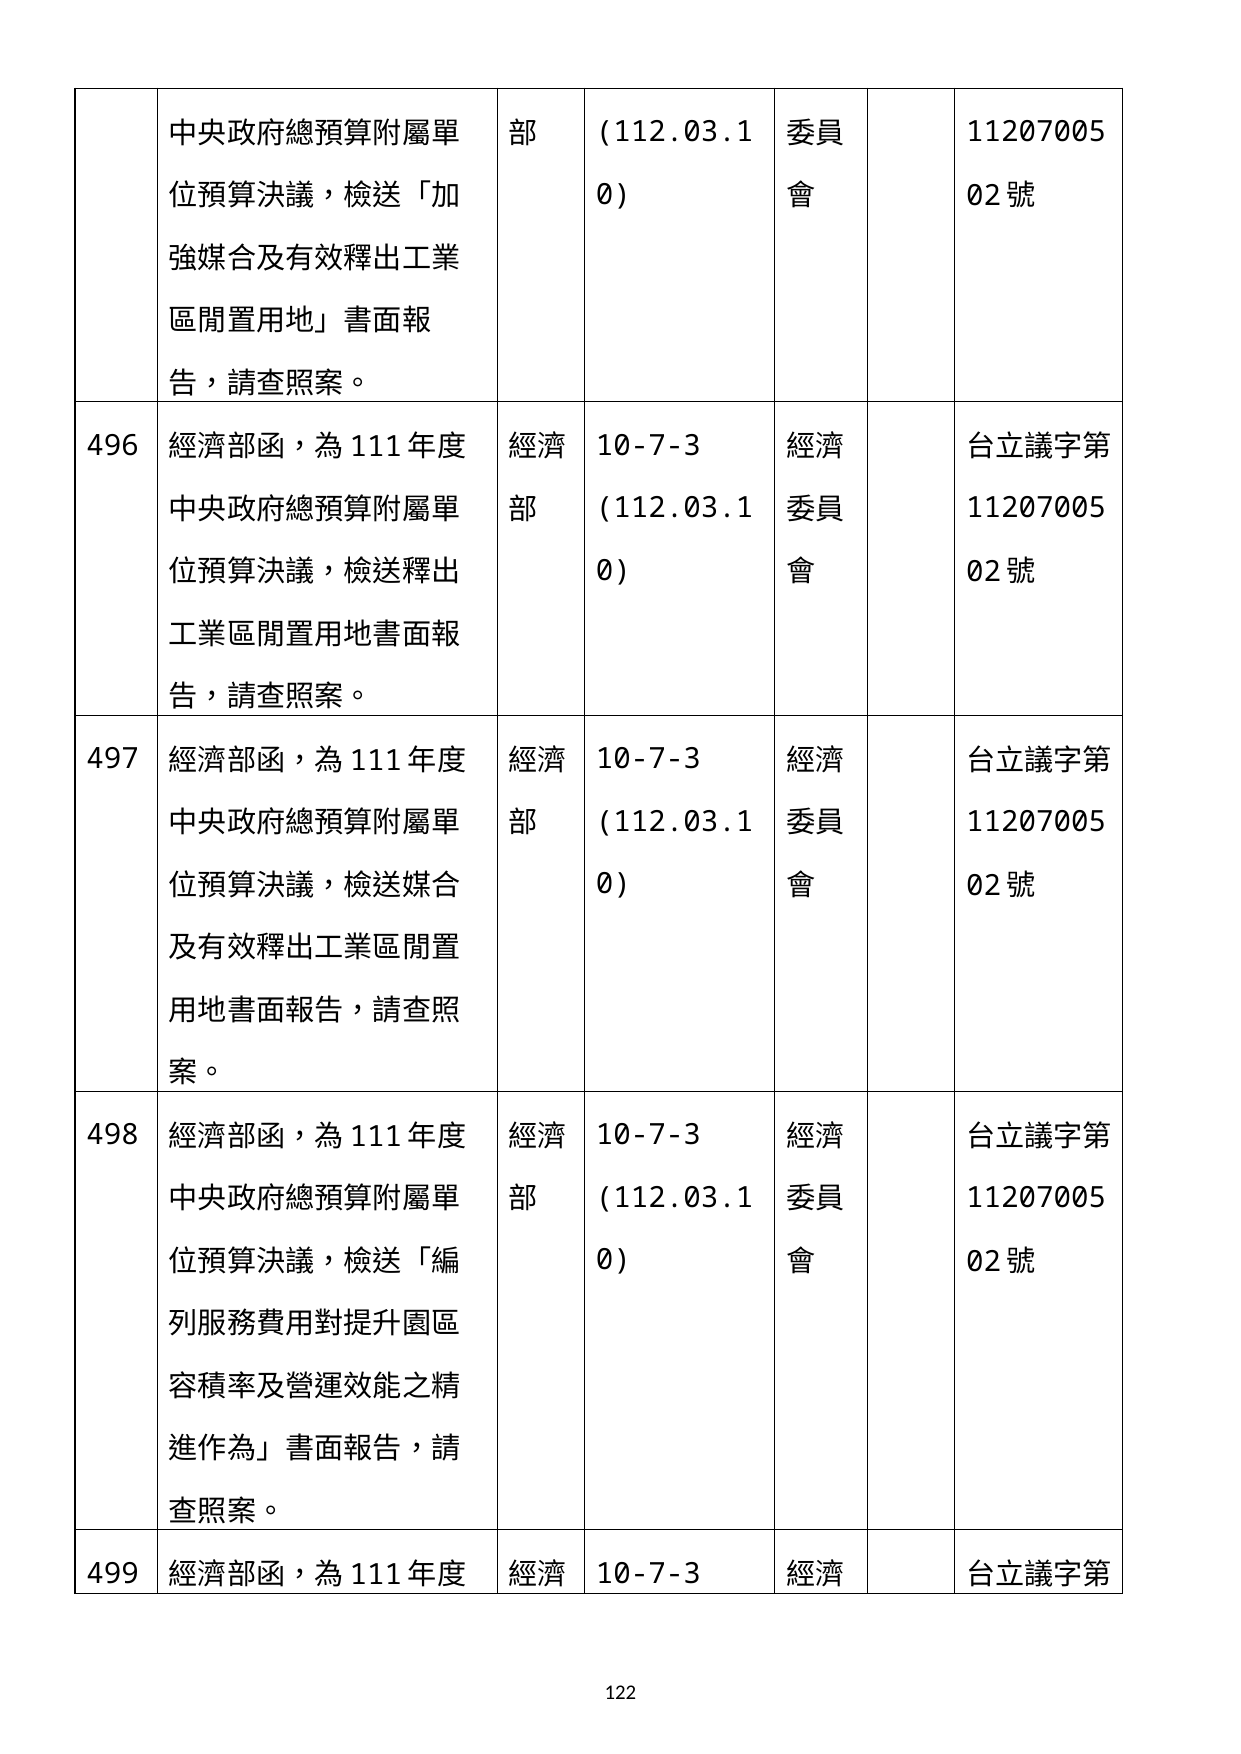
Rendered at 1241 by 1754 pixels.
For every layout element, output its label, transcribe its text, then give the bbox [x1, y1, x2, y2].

table_cell 10-7-3 (112.03.10) [585, 1092, 774, 1529]
table_cell [868, 402, 954, 715]
table_cell 經濟部函，為111年度中央政府總預算附屬單位預算決議，檢送釋出工業區閒置用地書面報告，請查照案。 [158, 402, 497, 715]
table_cell [868, 716, 954, 1091]
table_cell 經濟 [498, 1530, 584, 1593]
table_cell 經濟部 [498, 716, 584, 1091]
table_cell 經濟 [775, 1530, 867, 1593]
table_cell 部 [498, 89, 584, 401]
table_cell 台立議字第1120700502號 [955, 402, 1122, 715]
table_cell 經濟部函，為111年度 [158, 1530, 497, 1593]
table_cell 10-7-3 (112.03.10) [585, 402, 774, 715]
table_cell 496 [76, 402, 157, 715]
table_cell 499 [76, 1530, 157, 1593]
table_cell (112.03.10) [585, 89, 774, 401]
table_cell 經濟部函，為111年度中央政府總預算附屬單位預算決議，檢送媒合及有效釋出工業區閒置用地書面報告，請查照案。 [158, 716, 497, 1091]
table_cell 10-7-3 (112.03.10) [585, 716, 774, 1091]
table_cell [76, 89, 157, 401]
table_cell 台立議字第1120700502號 [955, 1092, 1122, 1529]
table_cell [868, 89, 954, 401]
table_cell 經濟委員會 [775, 1092, 867, 1529]
table_cell 台立議字第1120700502號 [955, 716, 1122, 1091]
table_cell 中央政府總預算附屬單位預算決議，檢送「加強媒合及有效釋出工業區閒置用地」書面報告，請查照案。 [158, 89, 497, 401]
table_cell [868, 1530, 954, 1593]
table_cell 1120700502號 [955, 89, 1122, 401]
table_cell [868, 1092, 954, 1529]
table_cell 497 [76, 716, 157, 1091]
table_cell 經濟委員會 [775, 716, 867, 1091]
table_cell 經濟部 [498, 1092, 584, 1529]
table_cell 10-7-3 [585, 1530, 774, 1593]
table_cell 台立議字第 [955, 1530, 1122, 1593]
table_cell 經濟部函，為111年度中央政府總預算附屬單位預算決議，檢送「編列服務費用對提升園區容積率及營運效能之精進作為」書面報告，請查照案。 [158, 1092, 497, 1529]
table_cell 經濟部 [498, 402, 584, 715]
table_cell 498 [76, 1092, 157, 1529]
table_cell 委員會 [775, 89, 867, 401]
table_cell 經濟委員會 [775, 402, 867, 715]
